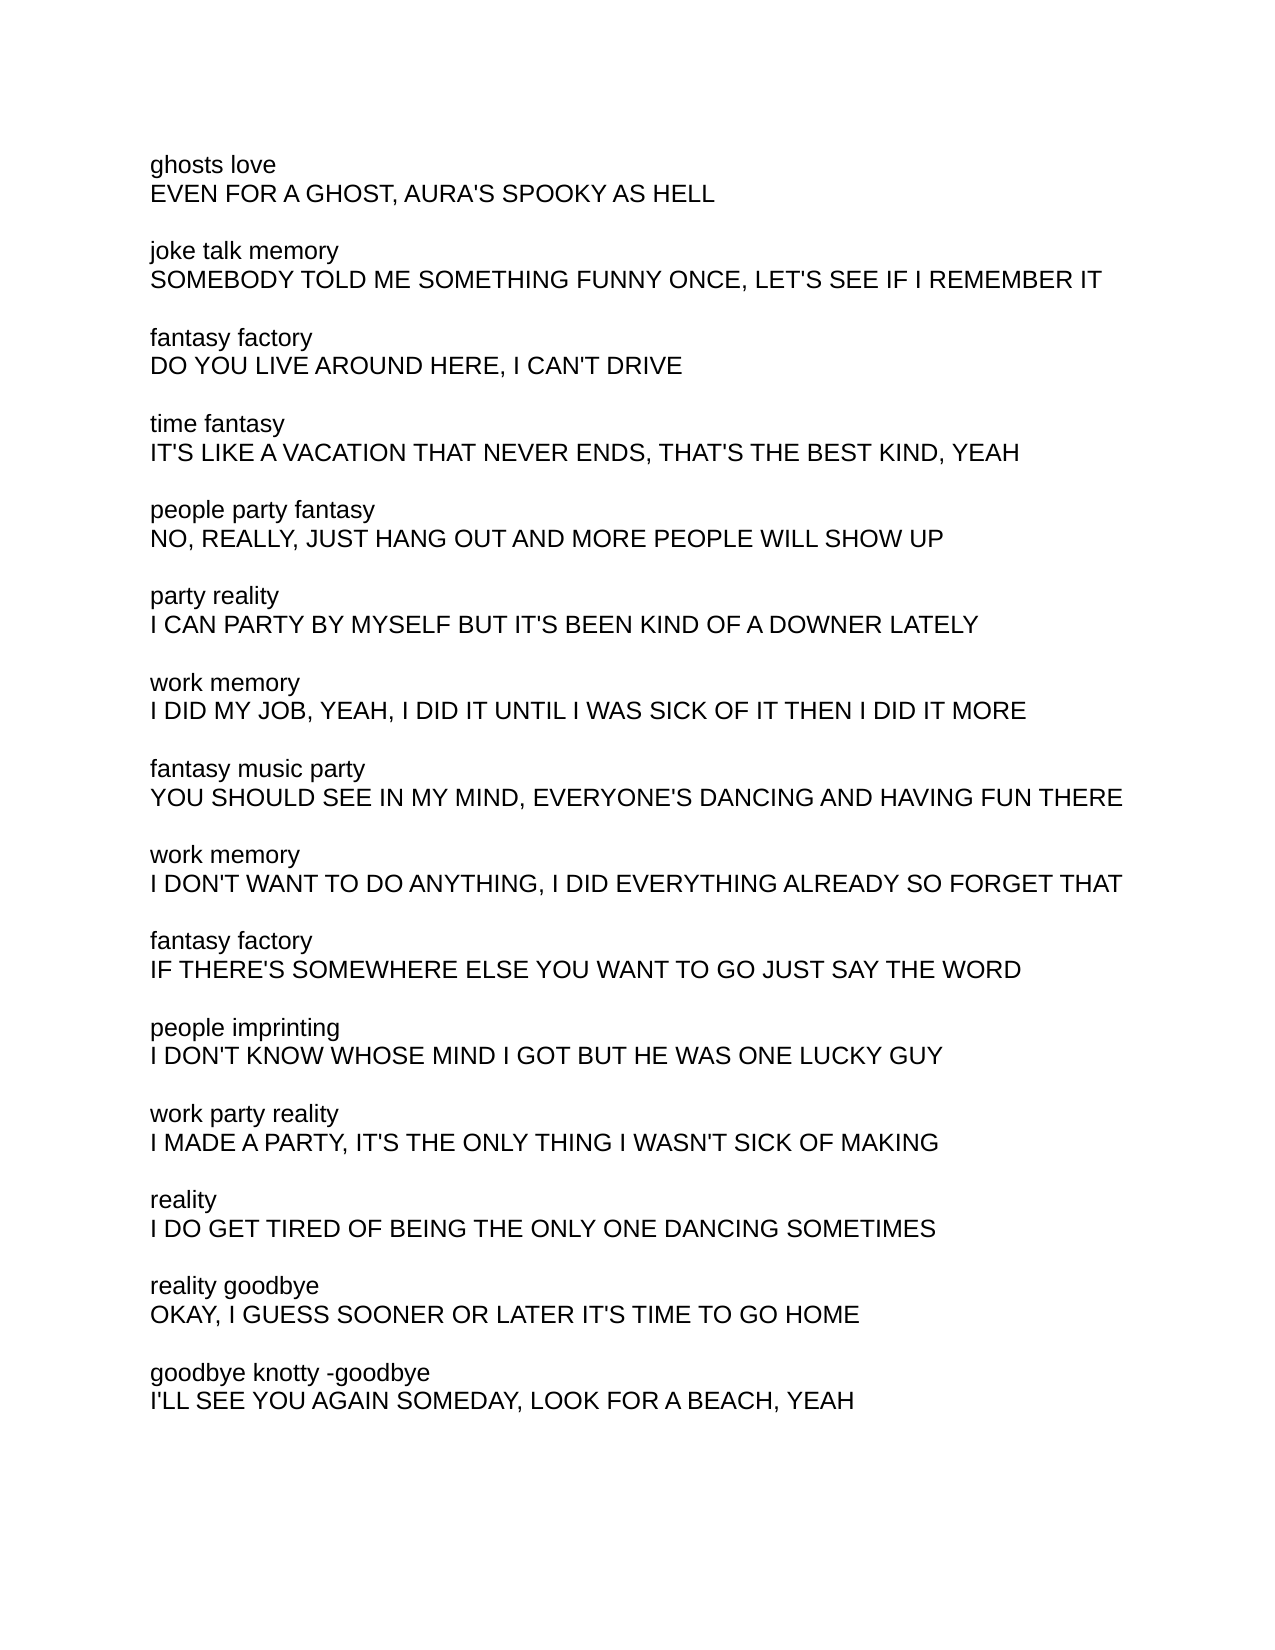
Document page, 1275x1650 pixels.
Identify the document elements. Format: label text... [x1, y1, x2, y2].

text I DO GET TIRED OF BEING THE ONLY ONE DANCING SOMETIMES [150, 1214, 1125, 1242]
text reality goodbye [150, 1271, 1125, 1300]
text people imprinting [150, 1012, 1125, 1041]
text DO YOU LIVE AROUND HERE, I CAN'T DRIVE [150, 351, 1125, 380]
text fantasy factory [150, 322, 1125, 351]
text IT'S LIKE A VACATION THAT NEVER ENDS, THAT'S THE BEST KIND, YEAH [150, 437, 1125, 466]
text work memory [150, 667, 1125, 696]
text IF THERE'S SOMEWHERE ELSE YOU WANT TO GO JUST SAY THE WORD [150, 955, 1125, 984]
text people party fantasy [150, 495, 1125, 524]
text I DON'T WANT TO DO ANYTHING, I DID EVERYTHING ALREADY SO FORGET THAT [150, 869, 1125, 897]
text I DID MY JOB, YEAH, I DID IT UNTIL I WAS SICK OF IT THEN I DID IT MORE [150, 696, 1125, 725]
text NO, REALLY, JUST HANG OUT AND MORE PEOPLE WILL SHOW UP [150, 524, 1125, 552]
text YOU SHOULD SEE IN MY MIND, EVERYONE'S DANCING AND HAVING FUN THERE [150, 782, 1125, 811]
text goodbye knotty -goodbye [150, 1357, 1125, 1386]
text time fantasy [150, 409, 1125, 437]
text I MADE A PARTY, IT'S THE ONLY THING I WASN'T SICK OF MAKING [150, 1127, 1125, 1156]
text fantasy factory [150, 926, 1125, 955]
text I DON'T KNOW WHOSE MIND I GOT BUT HE WAS ONE LUCKY GUY [150, 1041, 1125, 1070]
text ghosts love [150, 150, 1125, 179]
text reality [150, 1185, 1125, 1214]
text OKAY, I GUESS SOONER OR LATER IT'S TIME TO GO HOME [150, 1300, 1125, 1329]
text EVEN FOR A GHOST, AURA'S SPOOKY AS HELL [150, 179, 1125, 207]
text joke talk memory [150, 236, 1125, 265]
text fantasy music party [150, 754, 1125, 782]
text party reality [150, 581, 1125, 610]
text I CAN PARTY BY MYSELF BUT IT'S BEEN KIND OF A DOWNER LATELY [150, 610, 1125, 639]
text SOMEBODY TOLD ME SOMETHING FUNNY ONCE, LET'S SEE IF I REMEMBER IT [150, 265, 1125, 294]
text work memory [150, 840, 1125, 869]
text I'LL SEE YOU AGAIN SOMEDAY, LOOK FOR A BEACH, YEAH [150, 1386, 1125, 1415]
text work party reality [150, 1099, 1125, 1127]
